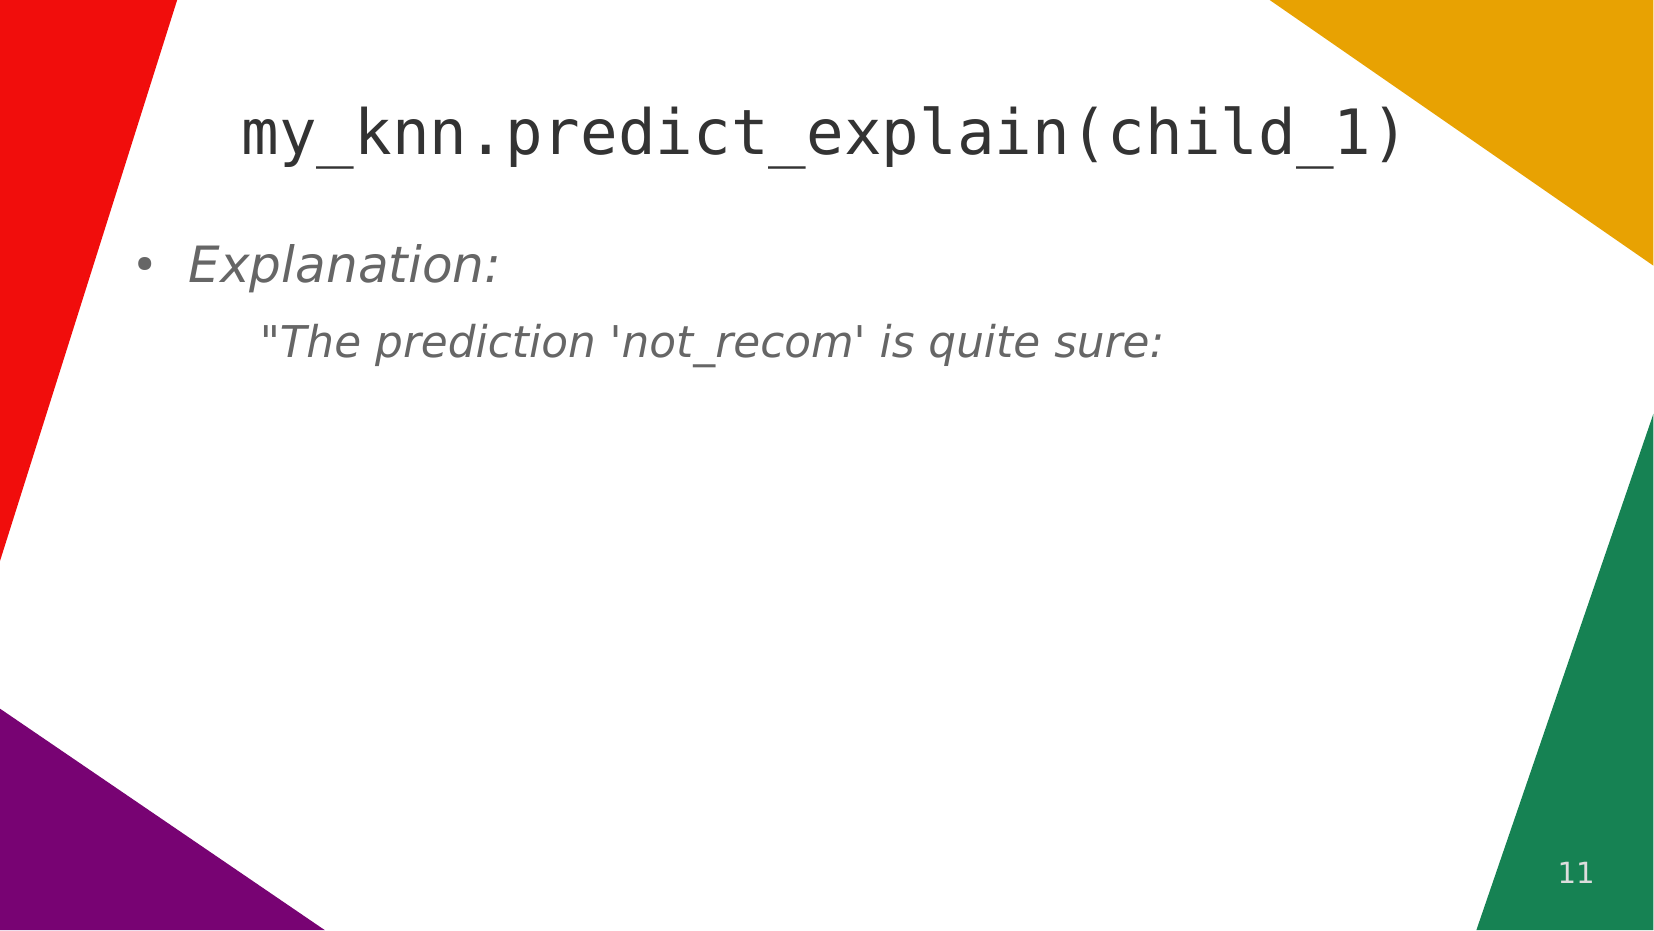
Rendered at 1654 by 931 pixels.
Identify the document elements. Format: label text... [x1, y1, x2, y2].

title my_knn.predict_explain(child_1) [118, 59, 1536, 207]
list Explanation: "The prediction 'not_recom' is quite sure: [118, 236, 1536, 827]
